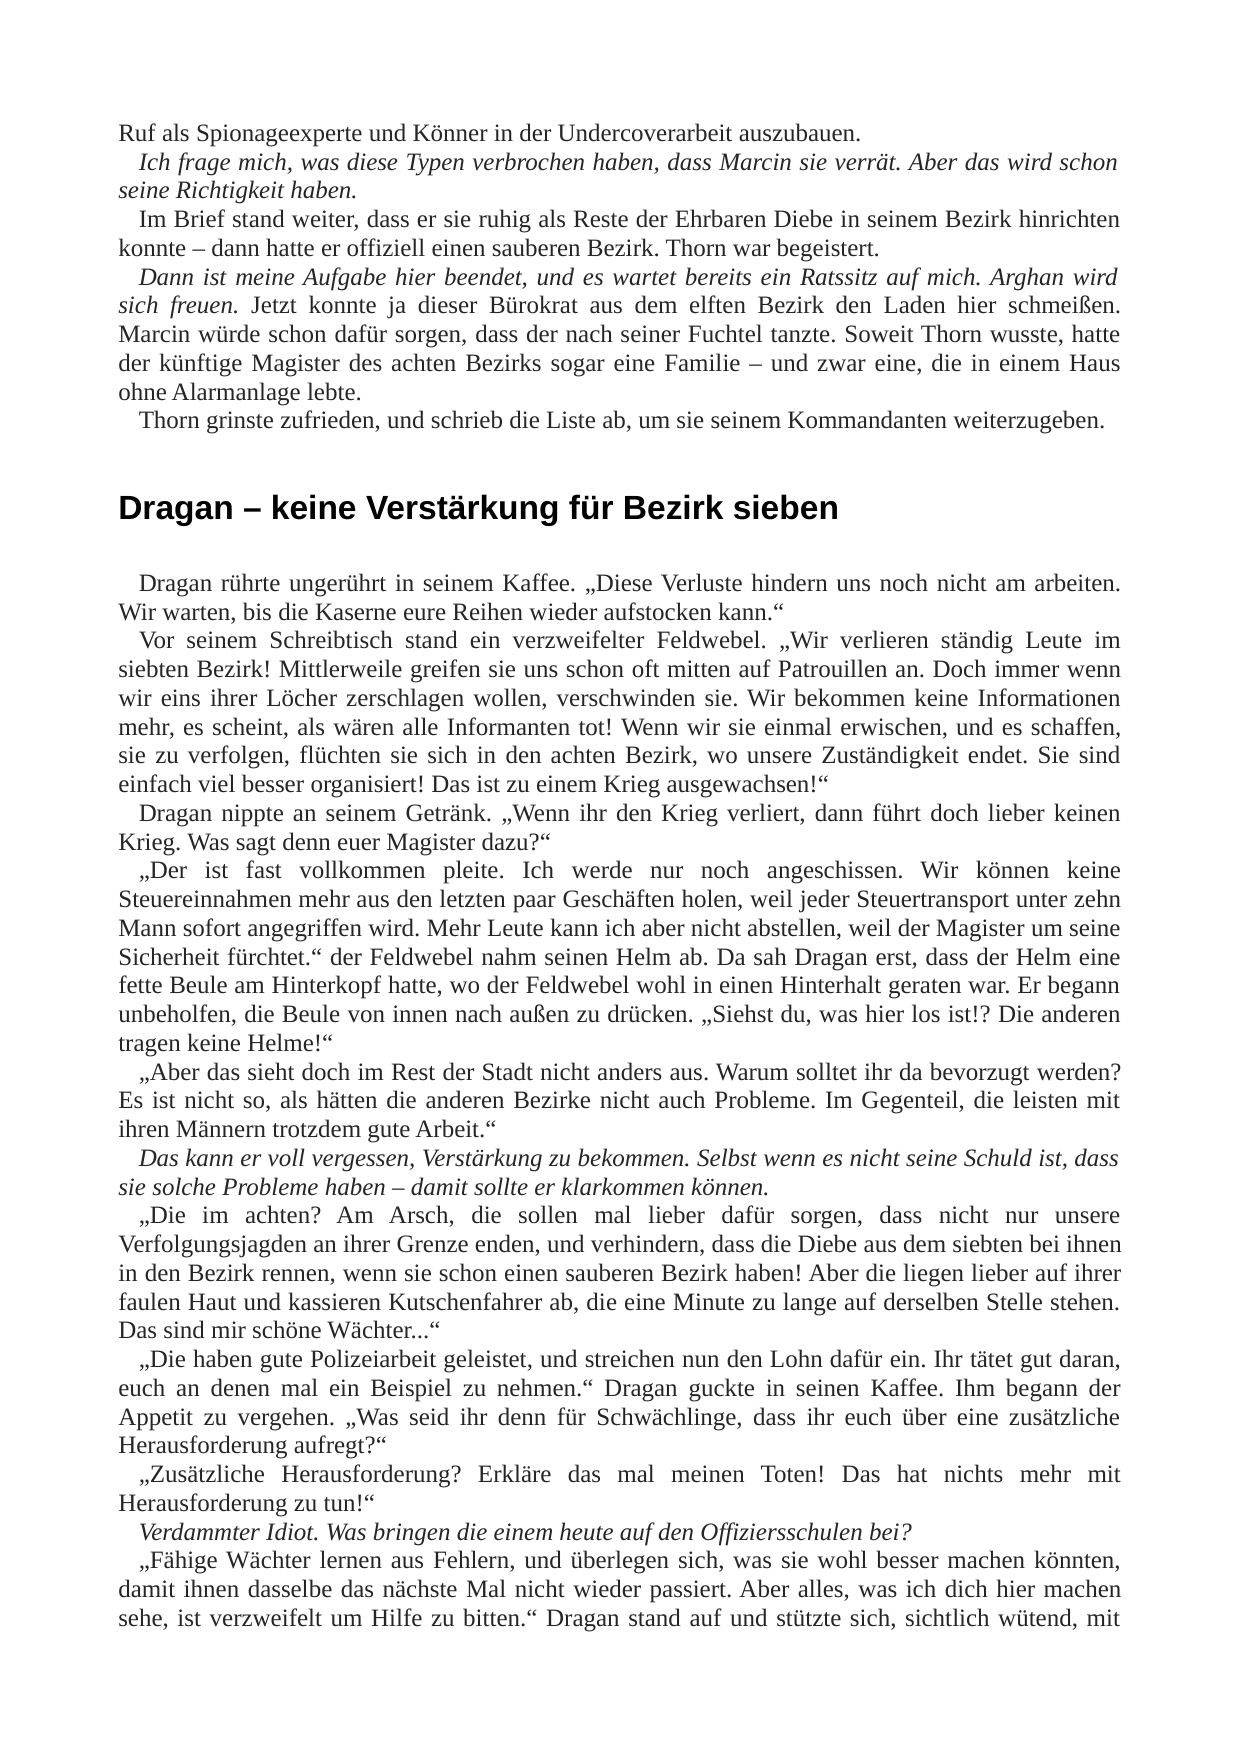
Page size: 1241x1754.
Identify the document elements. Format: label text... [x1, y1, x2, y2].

text Ruf als Spionageexperte und Könner in der Undercoverarbeit auszubauen. [118, 118, 1122, 147]
text Thorn grinste zufrieden, und schrieb die Liste ab, um sie seinem Kommandanten weiterzugeben. [118, 406, 1122, 434]
text Im Brief stand weiter, dass er sie ruhig als Reste der Ehrbaren Diebe in seinem Bezirk hinrichten konnte – dann hatte er offiziell einen sauberen Bezirk. Thorn war begeistert. [118, 204, 1122, 262]
text Dragan rührte ungerührt in seinem Kaffee. „Diese Verluste hindern uns noch nicht am arbeiten. Wir warten, bis die Kaserne eure Reihen wieder aufstocken kann.“ [118, 568, 1122, 626]
text „Die haben gute Polizeiarbeit geleistet, und streichen nun den Lohn dafür ein. Ihr tätet gut daran, euch an denen mal ein Beispiel zu nehmen.“ Dragan guckte in seinen Kaffee. Ihm begann der Appetit zu vergehen. „Was seid ihr denn für Schwächlinge, dass ihr euch über eine zusätzliche Herausforderung aufregt?“ [118, 1344, 1122, 1459]
text Dragan nippte an seinem Getränk. „Wenn ihr den Krieg verliert, dann führt doch lieber keinen Krieg. Was sagt denn euer Magister dazu?“ [118, 798, 1122, 856]
text Verdammter Idiot. Was bringen die einem heute auf den Offiziersschulen bei? [118, 1517, 1122, 1546]
text Vor seinem Schreibtisch stand ein verzweifelter Feldwebel. „Wir verlieren ständig Leute im siebten Bezirk! Mittlerweile greifen sie uns schon oft mitten auf Patrouillen an. Doch immer wenn wir eins ihrer Löcher zerschlagen wollen, verschwinden sie. Wir bekommen keine Informationen mehr, es scheint, als wären alle Informanten tot! Wenn wir sie einmal erwischen, und es schaffen, sie zu verfolgen, flüchten sie sich in den achten Bezirk, wo unsere Zuständigkeit endet. Sie sind einfach viel besser organisiert! Das ist zu einem Krieg ausgewachsen!“ [118, 626, 1122, 798]
text Ich frage mich, was diese Typen verbrochen haben, dass Marcin sie verrät. Aber das wird schon seine Richtigkeit haben. [118, 147, 1122, 204]
text „Aber das sieht doch im Rest der Stadt nicht anders aus. Warum solltet ihr da bevorzugt werden? Es ist nicht so, als hätten die anderen Bezirke nicht auch Probleme. Im Gegenteil, die leisten mit ihren Männern trotzdem gute Arbeit.“ [118, 1057, 1122, 1143]
text „Fähige Wächter lernen aus Fehlern, und überlegen sich, was sie wohl besser machen könnten, damit ihnen dasselbe das nächste Mal nicht wieder passiert. Aber alles, was ich dich hier machen sehe, ist verzweifelt um Hilfe zu bitten.“ Dragan stand auf und stützte sich, sichtlich wütend, mit [118, 1546, 1122, 1632]
text Das kann er voll vergessen, Verstärkung zu bekommen. Selbst wenn es nicht seine Schuld ist, dass sie solche Probleme haben – damit sollte er klarkommen können. [118, 1143, 1122, 1201]
subtitle Dragan – keine Verstärkung für Bezirk sieben [118, 488, 1122, 527]
text „Der ist fast vollkommen pleite. Ich werde nur noch angeschissen. Wir können keine Steuereinnahmen mehr aus den letzten paar Geschäften holen, weil jeder Steuertransport unter zehn Mann sofort angegriffen wird. Mehr Leute kann ich aber nicht abstellen, weil der Magister um seine Sicherheit fürchtet.“ der Feldwebel nahm seinen Helm ab. Da sah Dragan erst, dass der Helm eine fette Beule am Hinterkopf hatte, wo der Feldwebel wohl in einen Hinterhalt geraten war. Er begann unbeholfen, die Beule von innen nach außen zu drücken. „Siehst du, was hier los ist!? Die anderen tragen keine Helme!“ [118, 856, 1122, 1057]
text „Zusätzliche Herausforderung? Erkläre das mal meinen Toten! Das hat nichts mehr mit Herausforderung zu tun!“ [118, 1459, 1122, 1517]
text Dann ist meine Aufgabe hier beendet, und es wartet bereits ein Ratssitz auf mich. Arghan wird sich freuen. Jetzt konnte ja dieser Bürokrat aus dem elften Bezirk den Laden hier schmeißen. Marcin würde schon dafür sorgen, dass der nach seiner Fuchtel tanzte. Soweit Thorn wusste, hatte der künftige Magister des achten Bezirks sogar eine Familie – und zwar eine, die in einem Haus ohne Alarmanlage lebte. [118, 262, 1122, 406]
text „Die im achten? Am Arsch, die sollen mal lieber dafür sorgen, dass nicht nur unsere Verfolgungsjagden an ihrer Grenze enden, und verhindern, dass die Diebe aus dem siebten bei ihnen in den Bezirk rennen, wenn sie schon einen sauberen Bezirk haben! Aber die liegen lieber auf ihrer faulen Haut und kassieren Kutschenfahrer ab, die eine Minute zu lange auf derselben Stelle stehen. Das sind mir schöne Wächter...“ [118, 1201, 1122, 1344]
